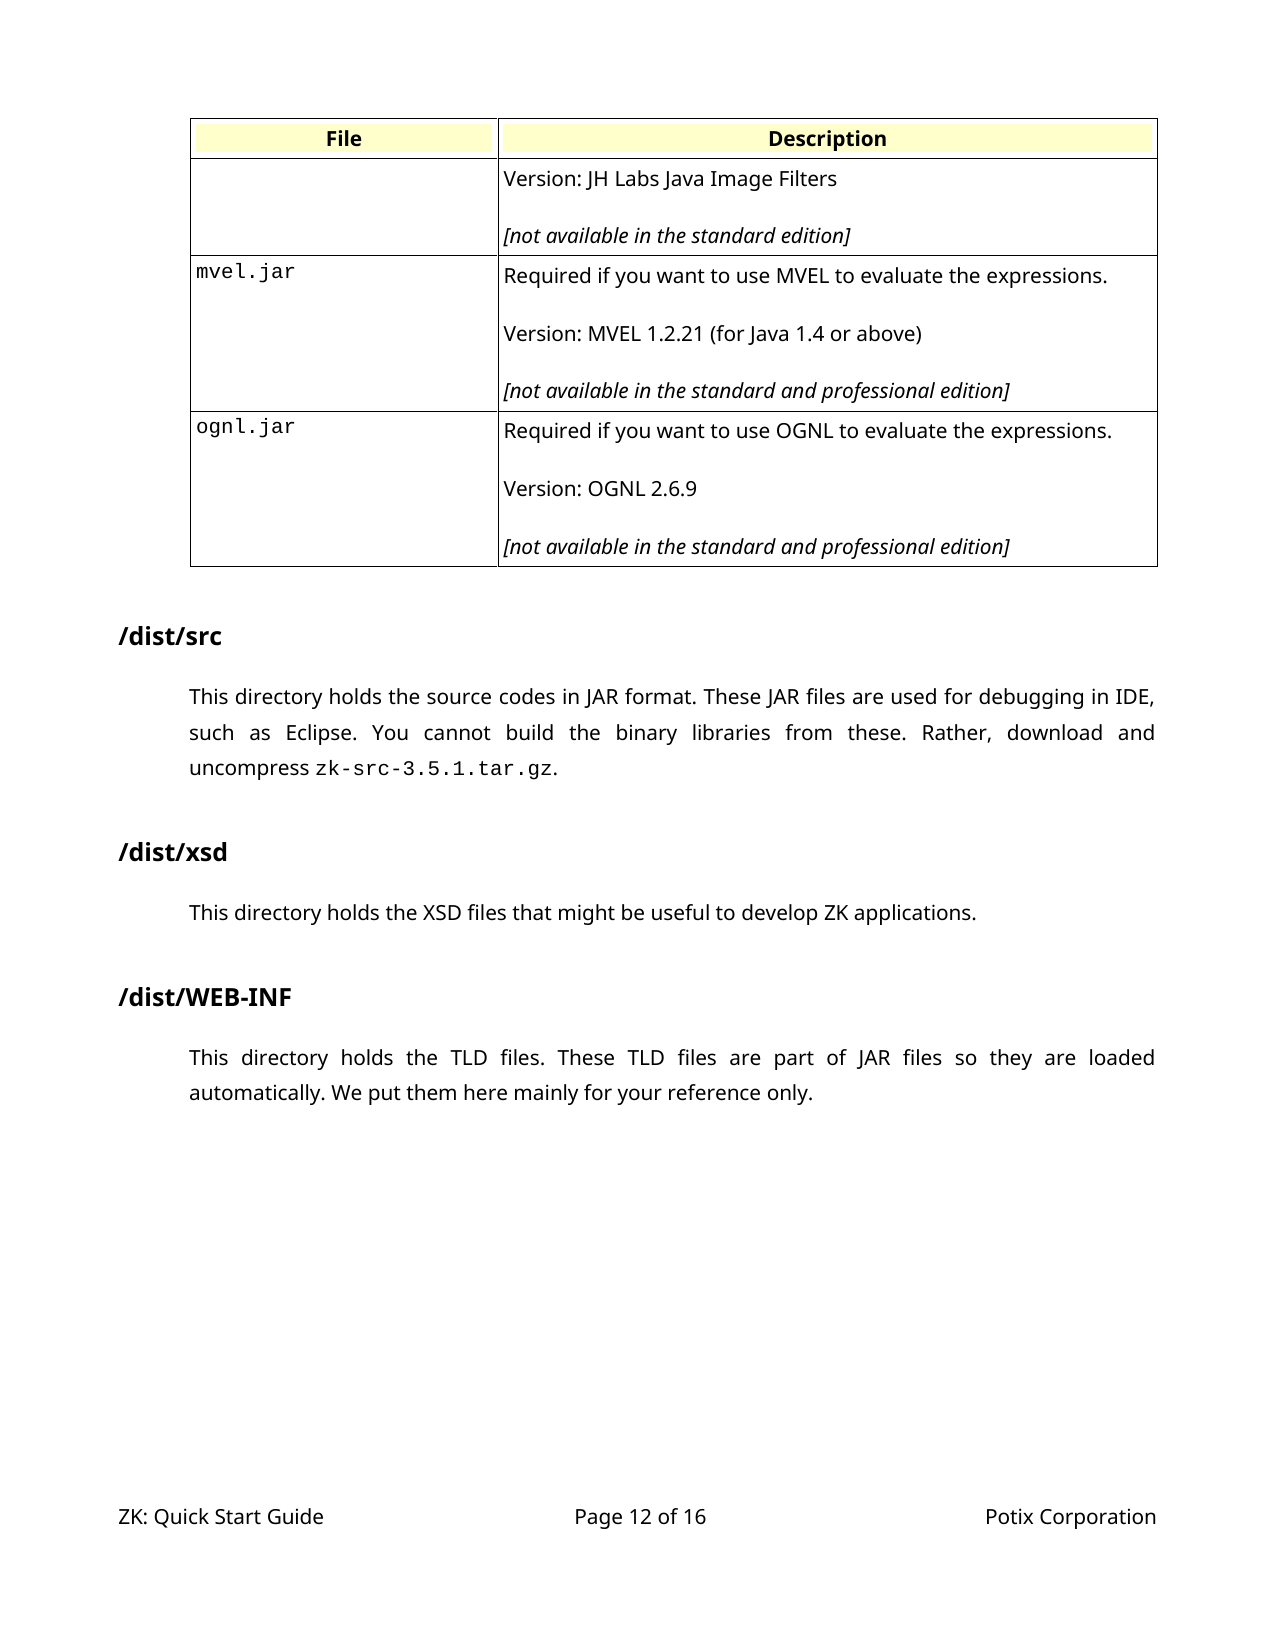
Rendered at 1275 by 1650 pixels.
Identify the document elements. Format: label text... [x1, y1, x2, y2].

table_cell [191, 159, 497, 255]
subtitle /dist/xsd [118, 834, 1157, 868]
table_cell Version: JH Labs Java Image Filters [not available in the standard edition] [499, 159, 1157, 255]
table_header File [191, 119, 497, 158]
table_header Description [499, 119, 1157, 158]
table_cell mvel.jar [191, 256, 497, 411]
table_cell ognl.jar [191, 412, 497, 566]
table_cell Required if you want to use MVEL to evaluate the expressions. Version: MVEL 1.2.21 (for Java 1.4 or above) [not available in the standard and professional edition] [499, 256, 1157, 411]
text This directory holds the XSD files that might be useful to develop ZK applications. [189, 898, 1157, 926]
table_cell Required if you want to use OGNL to evaluate the expressions. Version: OGNL 2.6.9 [not available in the standard and professional edition] [499, 412, 1157, 566]
subtitle /dist/WEB-INF [118, 979, 1157, 1013]
text This directory holds the TLD files. These TLD files are part of JAR files so they are loaded automatically. We put them here mainly for your reference only. [189, 1043, 1157, 1106]
subtitle /dist/src [118, 619, 1157, 653]
text This directory holds the source codes in JAR format. These JAR files are used for debugging in IDE, such as Eclipse. You cannot build the binary libraries from these. Rather, download and uncompress zk-src-3.5.1.tar.gz. [189, 682, 1157, 781]
